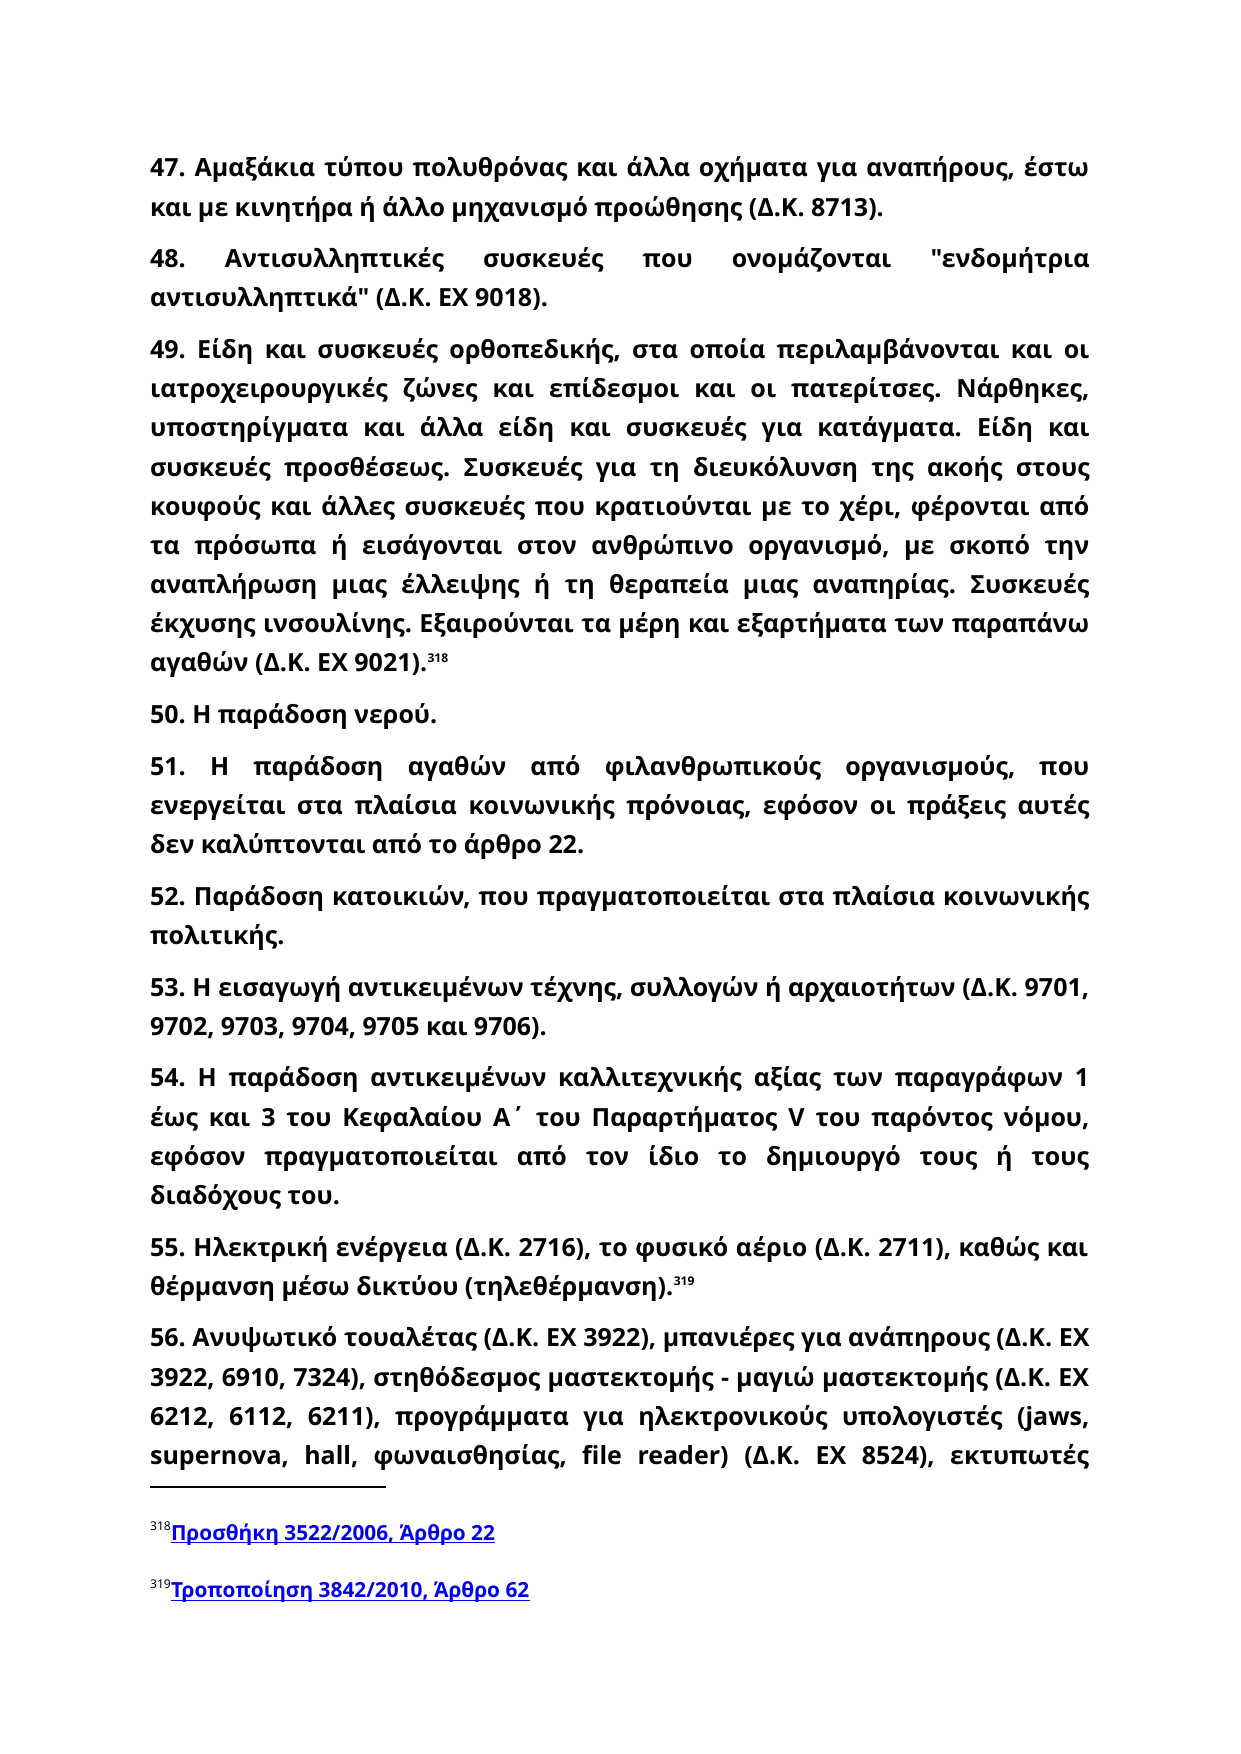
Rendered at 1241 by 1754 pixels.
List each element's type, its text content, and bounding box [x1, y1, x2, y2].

text 53. Η εισαγωγή αντικειμένων τέχνης, συλλογών ή αρχαιοτήτων (Δ.Κ. 9701, 9702, 9703, 9704, 9705 και 9706). [150, 969, 1090, 1042]
text Προσθήκη 3522/2006, Άρθρο 22 [150, 1518, 1090, 1546]
text 50. Η παράδοση νερού. [150, 697, 1090, 731]
text 52. Παράδοση κατοικιών, που πραγματοποιείται στα πλαίσια κοινωνικής πολιτικής. [150, 878, 1090, 952]
text 47. Αμαξάκια τύπου πολυθρόνας και άλλα οχήματα για αναπήρους, έστω και με κινητήρα ή άλλο μηχανισμό προώθησης (Δ.Κ. 8713). [150, 150, 1090, 223]
text 54. Η παράδοση αντικειμένων καλλιτεχνικής αξίας των παραγράφων 1 έως και 3 του Κεφαλαίου Α΄ του Παραρτήματος V του παρόντος νόμου, εφόσον πραγματοποιείται από τον ίδιο το δημιουργό τους ή τους διαδόχους του. [150, 1060, 1090, 1212]
text 51. Η παράδοση αγαθών από φιλανθρωπικούς οργανισμούς, που ενεργείται στα πλαίσια κοινωνικής πρόνοιας, εφόσον οι πράξεις αυτές δεν καλύπτονται από το άρθρο 22. [150, 748, 1090, 861]
text Τροποποίηση 3842/2010, Άρθρο 62 [150, 1576, 1090, 1604]
text 56. Ανυψωτικό τουαλέτας (Δ.Κ. ΕΧ 3922), μπανιέρες για ανάπηρους (Δ.Κ. ΕΧ 3922, 6910, 7324), στηθόδεσμος μαστεκτομής - μαγιώ μαστεκτομής (Δ.Κ. ΕΧ 6212, 6112, 6211), προγράμματα για ηλεκτρονικούς υπολογιστές (jaws, supernova, hall, φωναισθησίας, file reader) (Δ.Κ. ΕΧ 8524), εκτυπωτές [150, 1320, 1090, 1472]
text 48. Αντισυλληπτικές συσκευές που ονομάζονται "ενδομήτρια αντισυλληπτικά" (Δ.Κ. ΕΧ 9018). [150, 241, 1090, 314]
text 55. Ηλεκτρική ενέργεια (Δ.Κ. 2716), το φυσικό αέριο (Δ.Κ. 2711), καθώς και θέρμανση μέσω δικτύου (τηλεθέρμανση). [150, 1229, 1090, 1302]
text 49. Είδη και συσκευές ορθοπεδικής, στα οποία περιλαμβάνονται και οι ιατροχειρουργικές ζώνες και επίδεσμοι και οι πατερίτσες. Νάρθηκες, υποστηρίγματα και άλλα είδη και συσκευές για κατάγματα. Είδη και συσκευές προσθέσεως. Συσκευές για τη διευκόλυνση της ακοής στους κουφούς και άλλες συσκευές που κρατιούνται με το χέρι, φέρονται από τα πρόσωπα ή εισάγονται στον ανθρώπινο οργανισμό, με σκοπό την αναπλήρωση μιας έλλειψης ή τη θεραπεία μιας αναπηρίας. Συσκευές έκχυσης ινσουλίνης. Εξαιρούνται τα μέρη και εξαρτήματα των παραπάνω αγαθών (Δ.Κ. ΕΧ 9021). [150, 332, 1090, 679]
